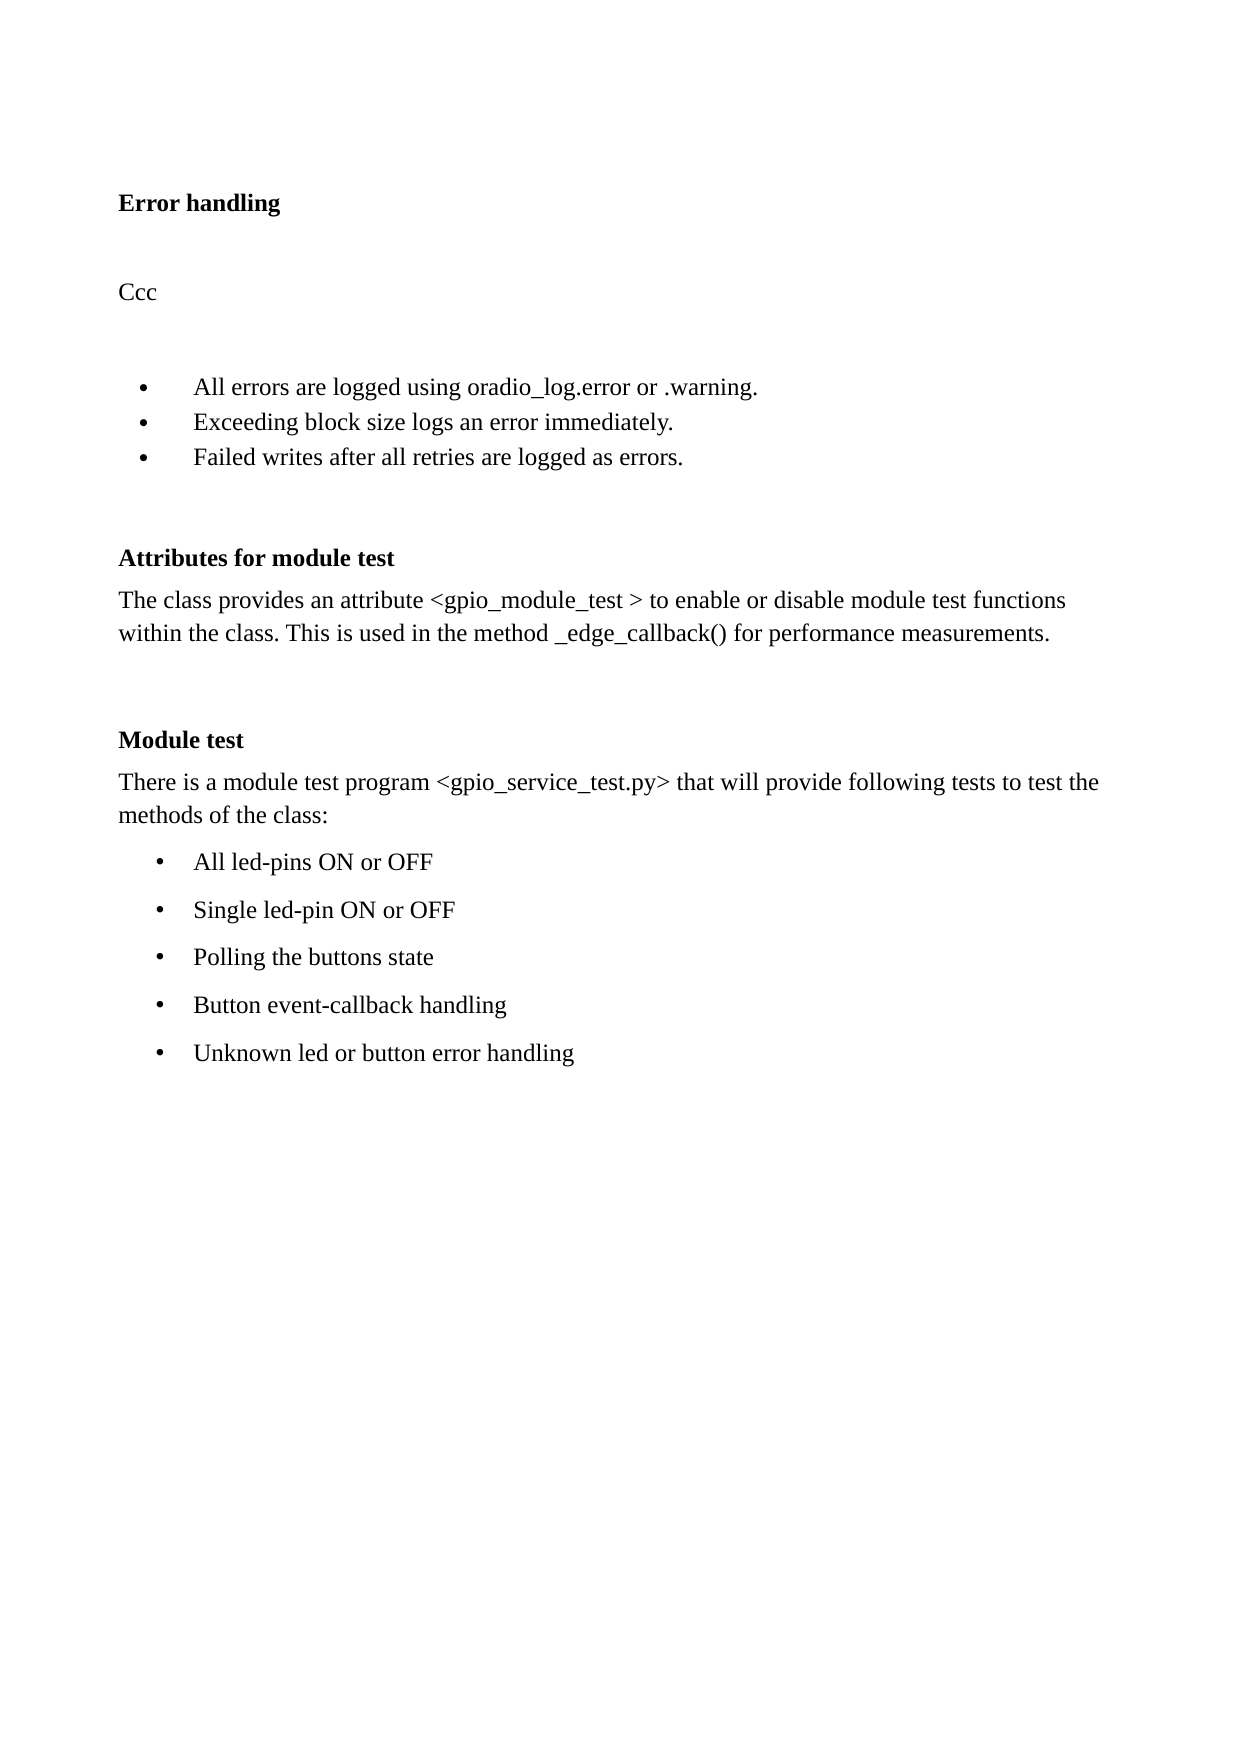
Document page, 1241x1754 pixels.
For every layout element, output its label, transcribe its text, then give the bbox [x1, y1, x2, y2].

list Single led-pin ON or OFF [156, 895, 1122, 924]
list Exceeding block size logs an error immediately. [140, 407, 1122, 436]
text The class provides an attribute <gpio_module_test > to enable or disable module test functions within the class. This is used in the method _edge_callback() for performance measurements. [118, 585, 1122, 646]
list Polling the buttons state [156, 942, 1122, 971]
list All led-pins ON or OFF [156, 847, 1122, 876]
subtitle Module test [118, 725, 1122, 754]
subtitle Attributes for module test [118, 543, 1122, 572]
list Button event-callback handling [156, 990, 1122, 1019]
list Failed writes after all retries are logged as errors. [140, 442, 1122, 471]
text Ccc [118, 277, 1122, 306]
list Unknown led or button error handling [156, 1038, 1122, 1066]
list All errors are logged using oradio_log.error or .warning. [140, 372, 1122, 401]
text There is a module test program <gpio_service_test.py> that will provide following tests to test the methods of the class: [118, 767, 1122, 828]
subtitle Error handling [118, 188, 1122, 217]
